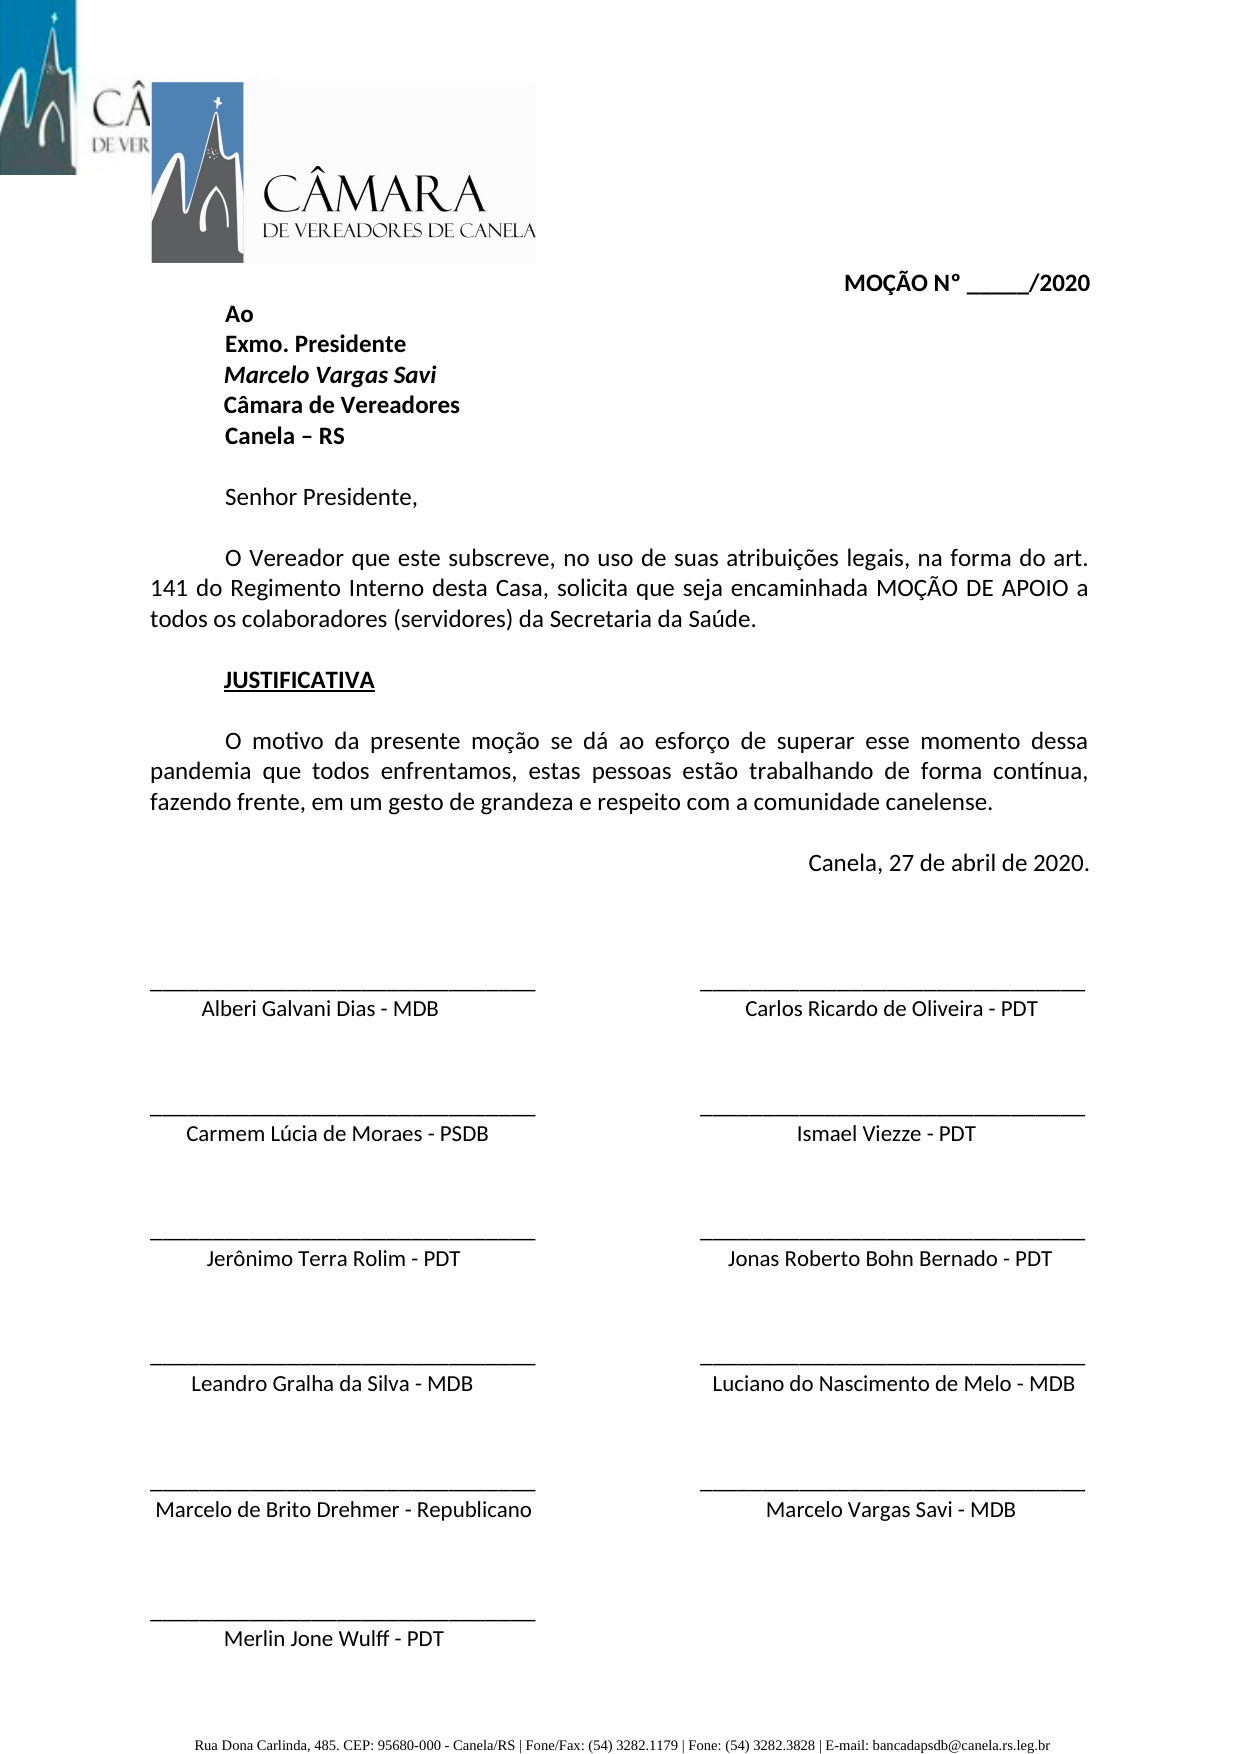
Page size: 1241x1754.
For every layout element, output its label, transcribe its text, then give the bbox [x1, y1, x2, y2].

picture [0, 0, 327, 175]
text Merlin Jone Wulff - PDT [150, 1624, 1090, 1653]
text O motivo da presente moção se dá ao esforço de superar esse momento dessa pandemia que todos enfrentamos, estas pessoas estão trabalhando de forma contínua, fazendo frente, em um gesto de grandeza e respeito com a comunidade canelense. [150, 725, 1090, 817]
text JUSTIFICATIVA [150, 664, 1090, 694]
text Alberi Galvani Dias - MDB Carlos Ricardo de Oliveira - PDT [150, 994, 1090, 1023]
text Ao [150, 298, 1090, 328]
text _______________________________ _______________________________ [150, 964, 1090, 994]
text MOÇÃO Nº _____/2020 [150, 267, 1090, 298]
text Jerônimo Terra Rolim - PDT Jonas Roberto Bohn Bernado - PDT [150, 1244, 1090, 1272]
text _______________________________ _______________________________ [150, 1464, 1090, 1495]
text _______________________________ _______________________________ [150, 1089, 1090, 1119]
text Canela – RS [150, 420, 1090, 450]
text Marcelo Vargas Savi [150, 359, 1090, 389]
picture [151, 82, 536, 263]
text Marcelo de Brito Drehmer - Republicano Marcelo Vargas Savi - MDB [150, 1495, 1090, 1523]
text _______________________________ _______________________________ [150, 1213, 1090, 1244]
text Senhor Presidente, [150, 481, 1090, 511]
text Canela, 27 de abril de 2020. [150, 847, 1090, 878]
text O Vereador que este subscreve, no uso de suas atribuições legais, na forma do art. 141 do Regimento Interno desta Casa, solicita que seja encaminhada MOÇÃO DE APOIO a todos os colaboradores (servidores) da Secretaria da Saúde. [150, 542, 1090, 633]
text _______________________________ _______________________________ [150, 1338, 1090, 1369]
picture [52, 13, 57, 23]
text Exmo. Presidente [150, 328, 1090, 359]
text _______________________________ [150, 1594, 1090, 1624]
text Leandro Gralha da Silva - MDB Luciano do Nascimento de Melo - MDB [150, 1369, 1090, 1397]
text Carmem Lúcia de Moraes - PSDB Ismael Viezze - PDT [150, 1119, 1090, 1147]
text Câmara de Vereadores [150, 389, 1090, 420]
